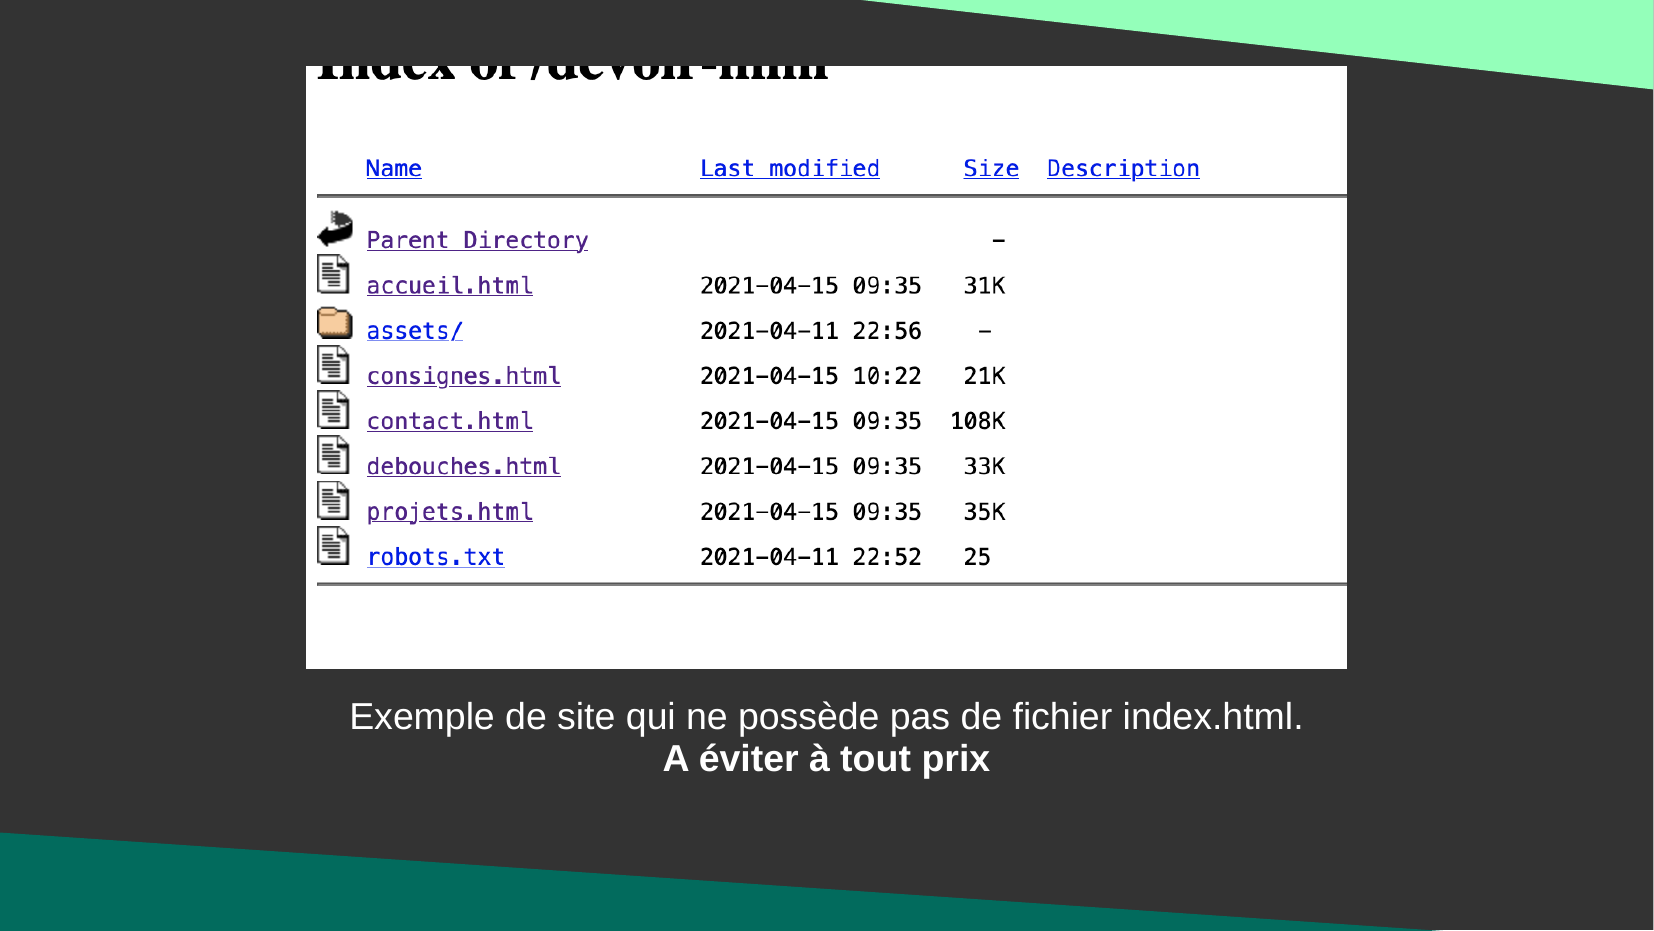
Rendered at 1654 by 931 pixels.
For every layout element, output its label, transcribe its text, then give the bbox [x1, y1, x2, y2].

text_box Exemple de site qui ne possède pas de fichier index.html. A éviter à tout prix [301, 688, 1353, 804]
picture [306, 66, 1347, 669]
text_box [861, 0, 1654, 90]
